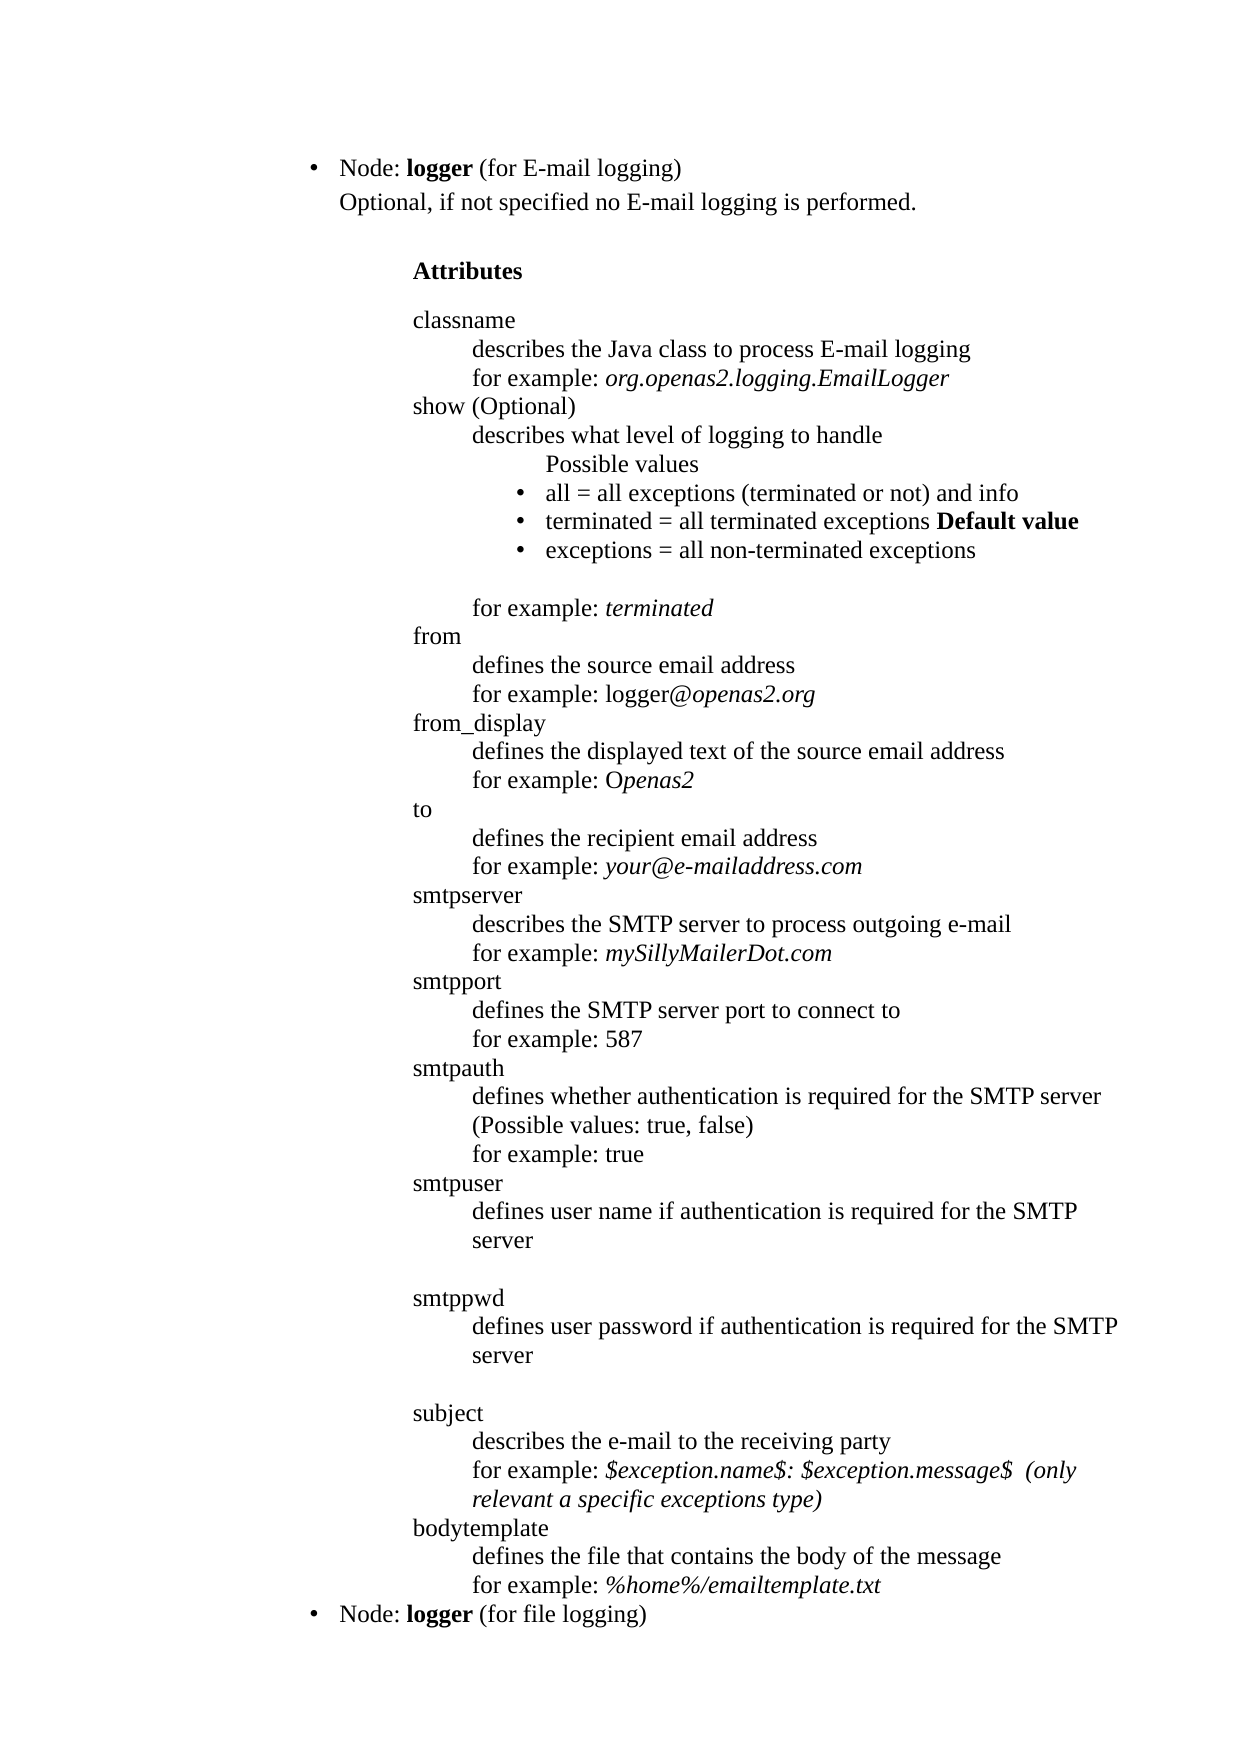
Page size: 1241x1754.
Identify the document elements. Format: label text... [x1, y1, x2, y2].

list for example: terminated [442, 564, 1122, 621]
subtitle show (Optional) [383, 391, 1122, 420]
list defines whether authentication is required for the SMTP server (Possible values: true, false) for example: true [442, 1081, 1122, 1168]
subtitle smtppwd [383, 1283, 1122, 1311]
subtitle subject [383, 1398, 1122, 1426]
subtitle to [383, 794, 1122, 823]
list defines user password if authentication is required for the SMTP server [442, 1311, 1122, 1398]
list describes the Java class to process E-mail logging for example: org.openas2.logging.EmailLogger [442, 334, 1122, 391]
subtitle smtpserver [383, 880, 1122, 909]
list describes what level of logging to handle [442, 420, 1122, 449]
list Attributes [383, 222, 1122, 285]
list exceptions = all non-terminated exceptions [516, 535, 1122, 564]
list defines the SMTP server port to connect to for example: 587 [442, 995, 1122, 1053]
list Node: logger (for file logging) [309, 1599, 1122, 1628]
subtitle from [383, 621, 1122, 650]
list Node: logger (for E-mail logging) Optional, if not specified no E-mail logging is performed. [309, 153, 1122, 216]
list Possible values [516, 449, 1122, 478]
subtitle from_display [383, 708, 1122, 736]
subtitle smtpuser [383, 1168, 1122, 1196]
list describes the e-mail to the receiving party for example: $exception.name$: $exception.message$ (only relevant a specific exceptions type) [442, 1426, 1122, 1513]
subtitle bodytemplate [383, 1513, 1122, 1541]
list terminated = all terminated exceptions Default value [516, 506, 1122, 535]
list defines user name if authentication is required for the SMTP server [442, 1196, 1122, 1283]
list defines the source email address for example: logger@openas2.org [442, 650, 1122, 708]
subtitle smtpauth [383, 1053, 1122, 1081]
list defines the file that contains the body of the message for example: %home%/emailtemplate.txt [442, 1541, 1122, 1599]
list defines the recipient email address for example: your@e-mailaddress.com [442, 823, 1122, 880]
list all = all exceptions (terminated or not) and info [516, 478, 1122, 506]
list defines the displayed text of the source email address for example: Openas2 [442, 736, 1122, 794]
subtitle smtpport [383, 966, 1122, 995]
list describes the SMTP server to process outgoing e-mail for example: mySillyMailerDot.com [442, 909, 1122, 966]
subtitle classname [383, 305, 1122, 334]
